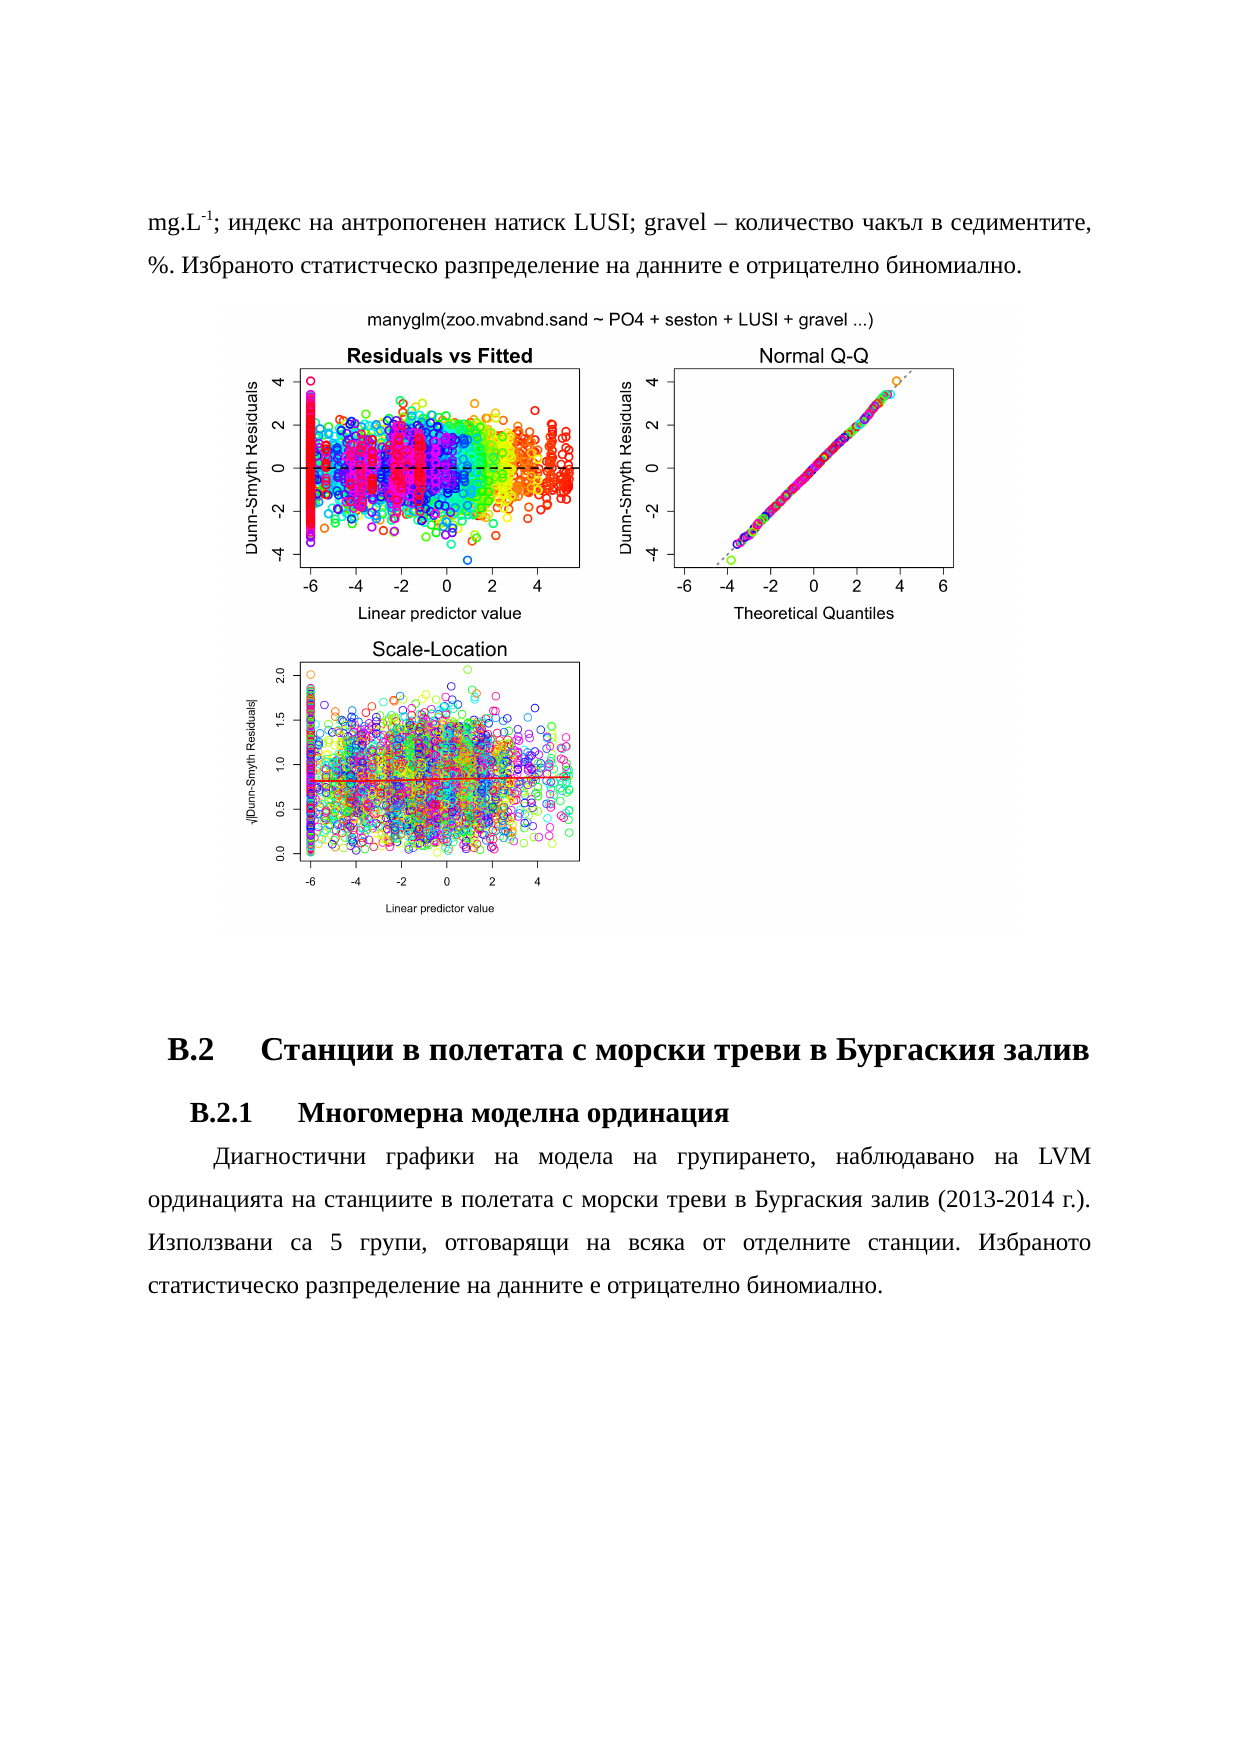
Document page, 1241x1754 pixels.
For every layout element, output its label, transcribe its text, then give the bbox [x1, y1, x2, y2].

picture [219, 301, 1021, 942]
subtitle Многомерна моделна ординация [260, 1095, 1093, 1128]
text Диагностични графики на модела на групирането, наблюдавано на LVM ординацията на станциите в полетата с морски треви в Бургаския залив (2013-2014 г.). Използвани са 5 групи, отговарящи на всяка от отделните станции. Избраното статистическо разпределение на данните е отрицателно биномиално. [148, 1141, 1093, 1299]
subtitle Станции в полетата с морски треви в Бургаския залив [223, 1029, 1093, 1068]
text mg.L-1; индекс на антропогенен натиск LUSI; gravel – количество чакъл в седиментите, %. Избраното статистческо разпределение на данните е отрицателно биномиално. [148, 207, 1093, 278]
